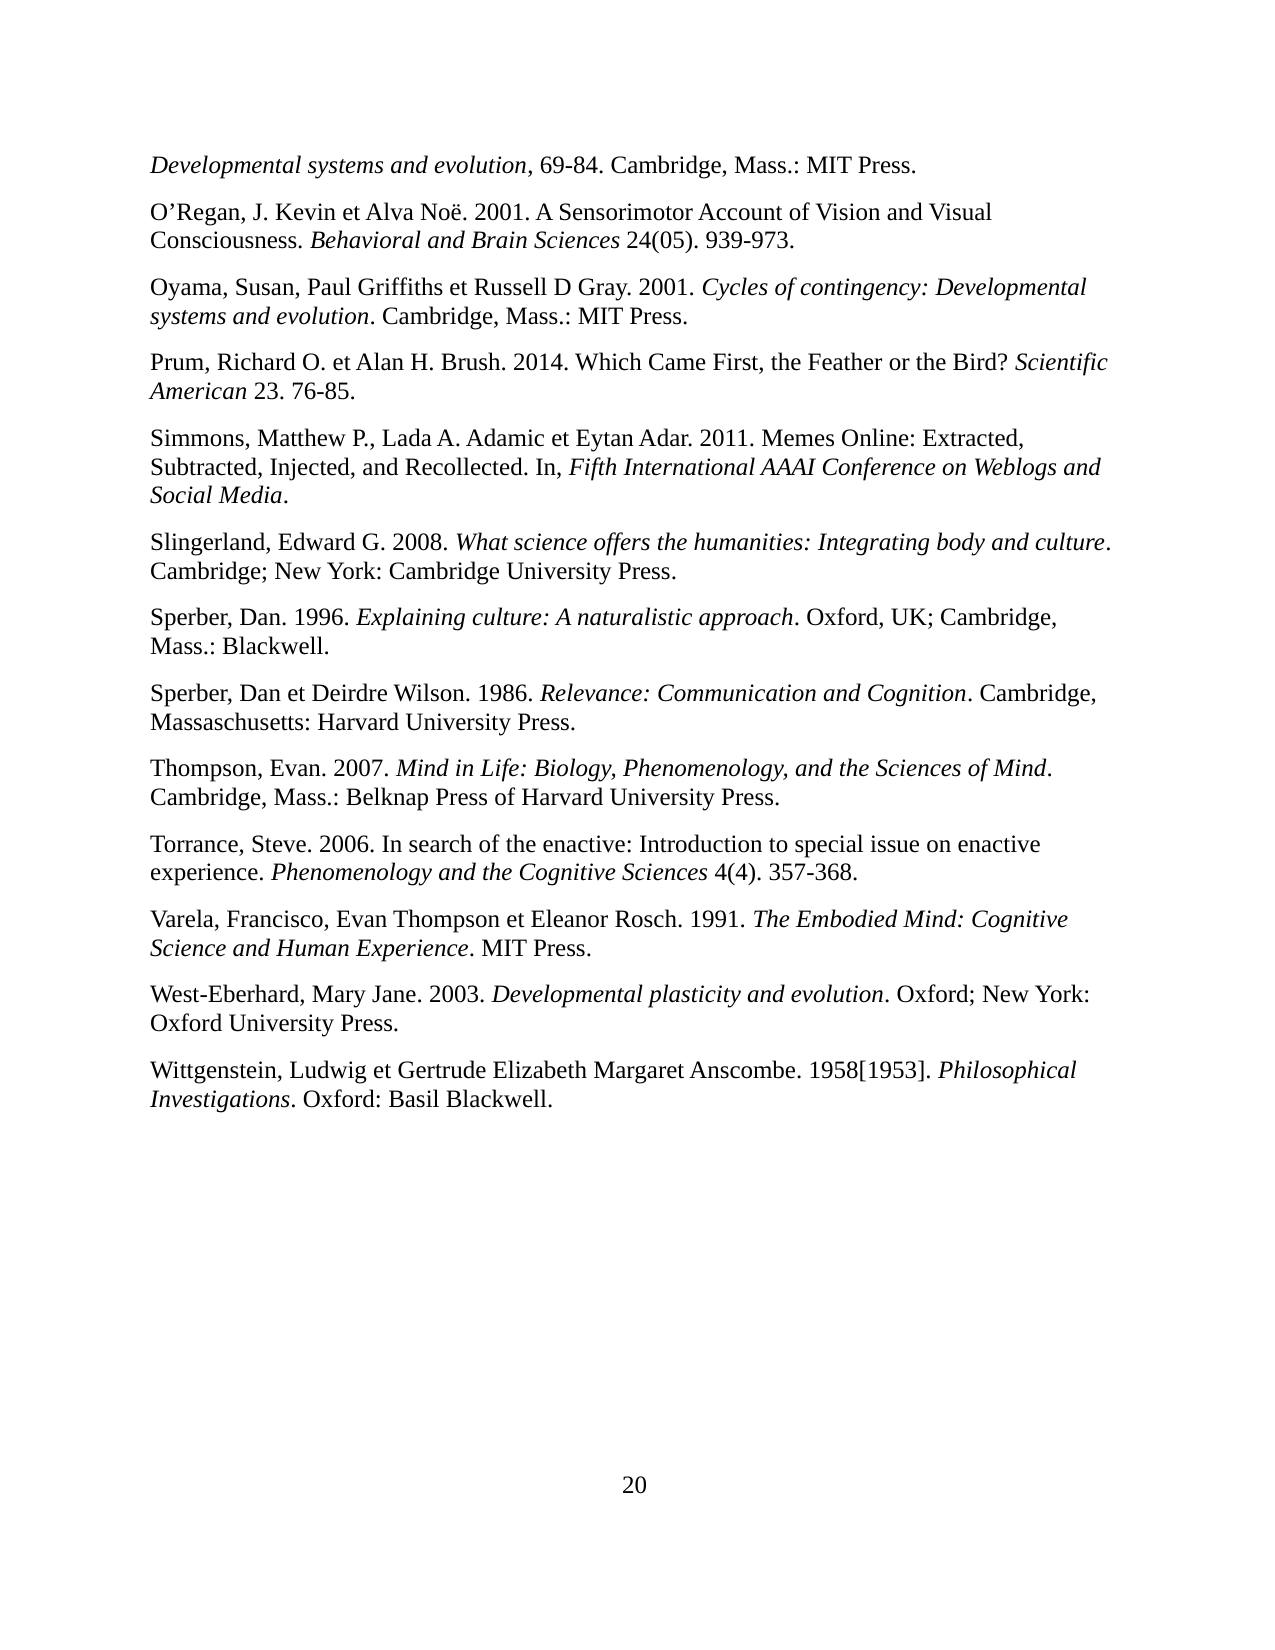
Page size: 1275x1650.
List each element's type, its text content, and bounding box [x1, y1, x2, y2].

text Slingerland, Edward G. 2008. What science offers the humanities: Integrating body and culture. Cambridge; New York: Cambridge University Press. [150, 527, 1125, 584]
text West-Eberhard, Mary Jane. 2003. Developmental plasticity and evolution. Oxford; New York: Oxford University Press. [150, 979, 1125, 1037]
text Sperber, Dan et Deirdre Wilson. 1986. Relevance: Communication and Cognition. Cambridge, Massaschusetts: Harvard University Press. [150, 678, 1125, 735]
text Torrance, Steve. 2006. In search of the enactive: Introduction to special issue on enactive experience. Phenomenology and the Cognitive Sciences 4(4). 357‑368. [150, 829, 1125, 886]
text Prum, Richard O. et Alan H. Brush. 2014. Which Came First, the Feather or the Bird? Scientific American 23. 76‑85. [150, 347, 1125, 405]
text Simmons, Matthew P., Lada A. Adamic et Eytan Adar. 2011. Memes Online: Extracted, Subtracted, Injected, and Recollected. In, Fifth International AAAI Conference on Weblogs and Social Media. [150, 423, 1125, 509]
text Oyama, Susan, Paul Griffiths et Russell D Gray. 2001. Cycles of contingency: Developmental systems and evolution. Cambridge, Mass.: MIT Press. [150, 272, 1125, 329]
text Thompson, Evan. 2007. Mind in Life: Biology, Phenomenology, and the Sciences of Mind. Cambridge, Mass.: Belknap Press of Harvard University Press. [150, 753, 1125, 811]
text Wittgenstein, Ludwig et Gertrude Elizabeth Margaret Anscombe. 1958[1953]. Philosophical Investigations. Oxford: Basil Blackwell. [150, 1055, 1125, 1112]
text Developmental systems and evolution, 69‑84. Cambridge, Mass.: MIT Press. [150, 150, 1125, 179]
text Sperber, Dan. 1996. Explaining culture: A naturalistic approach. Oxford, UK; Cambridge, Mass.: Blackwell. [150, 602, 1125, 660]
text O’Regan, J. Kevin et Alva Noë. 2001. A Sensorimotor Account of Vision and Visual Consciousness. Behavioral and Brain Sciences 24(05). 939‑973. [150, 197, 1125, 254]
text Varela, Francisco, Evan Thompson et Eleanor Rosch. 1991. The Embodied Mind: Cognitive Science and Human Experience. MIT Press. [150, 904, 1125, 962]
